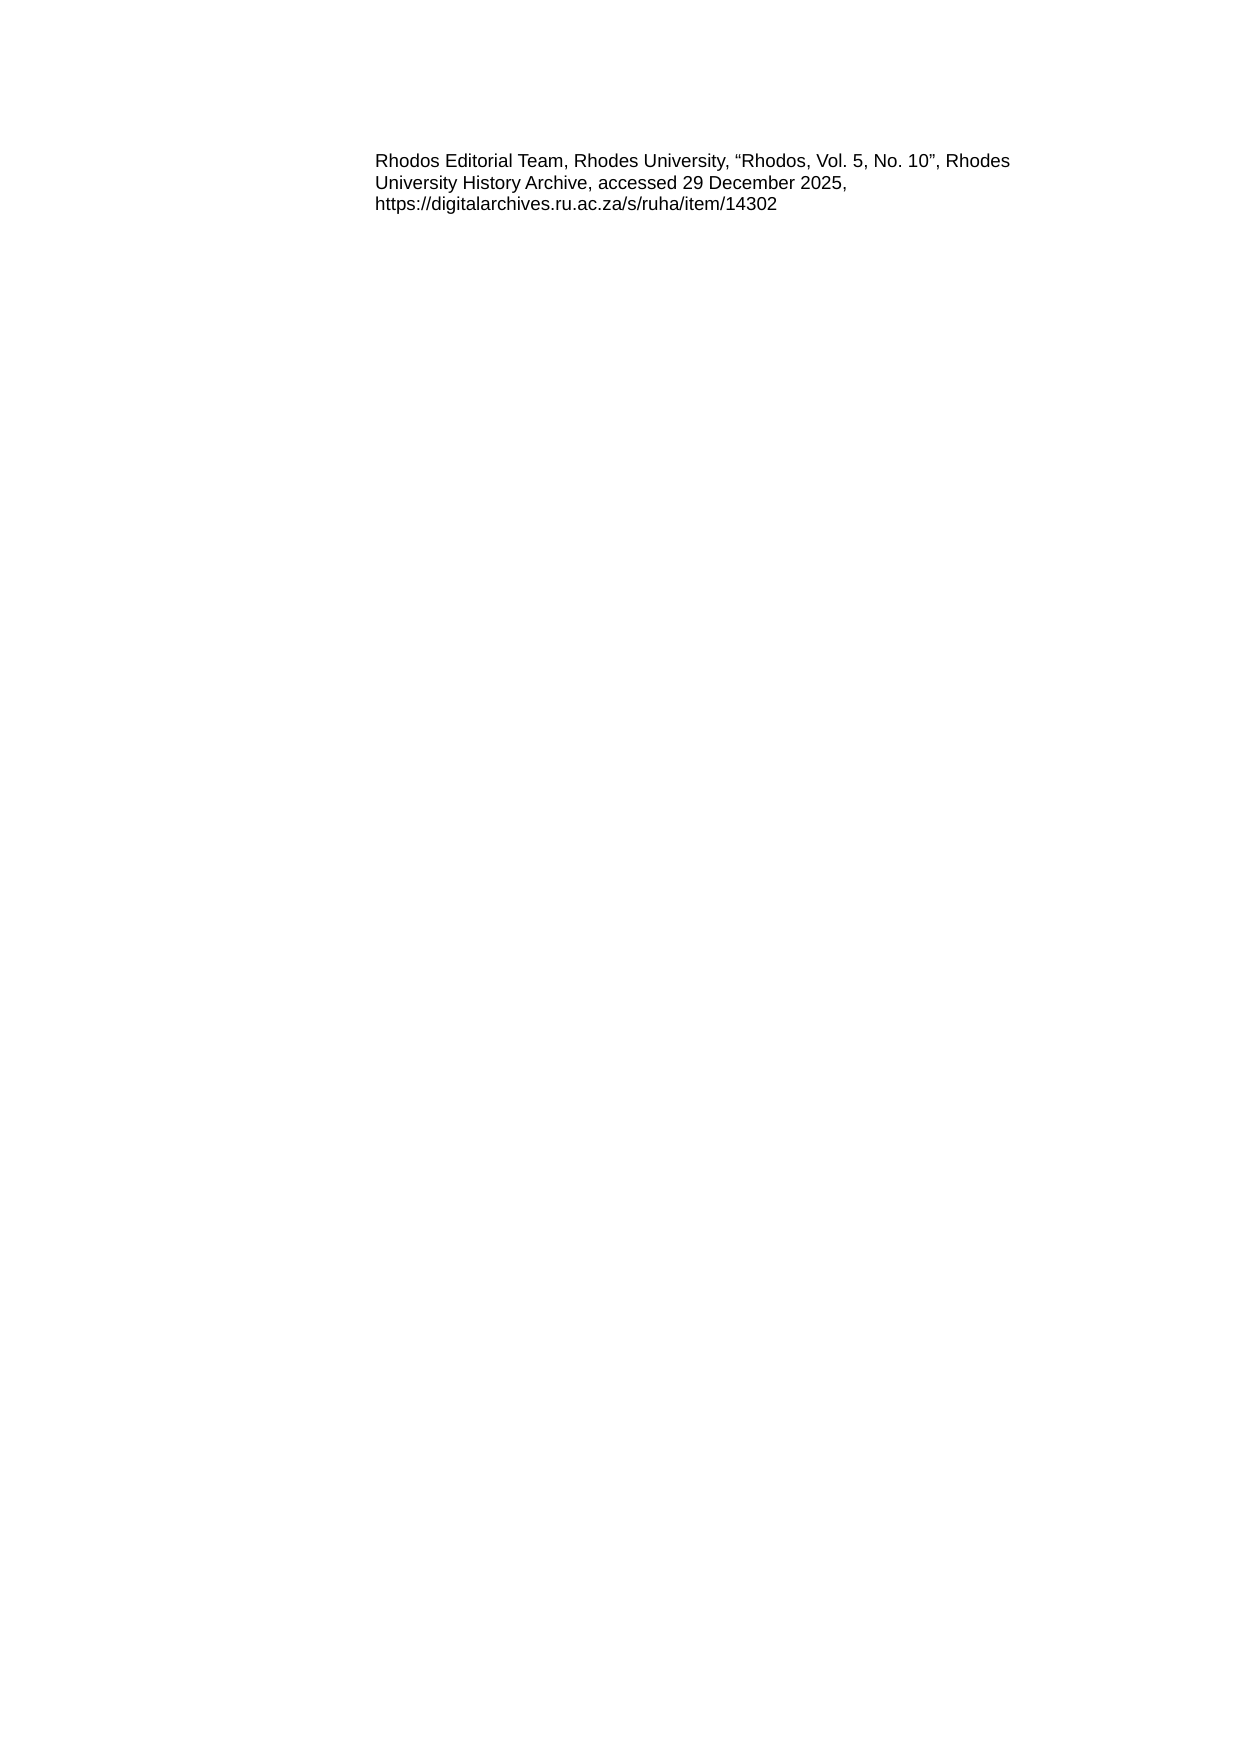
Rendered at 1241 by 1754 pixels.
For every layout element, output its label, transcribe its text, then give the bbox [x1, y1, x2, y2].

text Rhodos Editorial Team, Rhodes University, “Rhodos, Vol. 5, No. 10”, Rhodes University History Archive, accessed 29 December 2025, https://digitalarchives.ru.ac.za/s/ruha/item/14302 [375, 150, 1090, 215]
